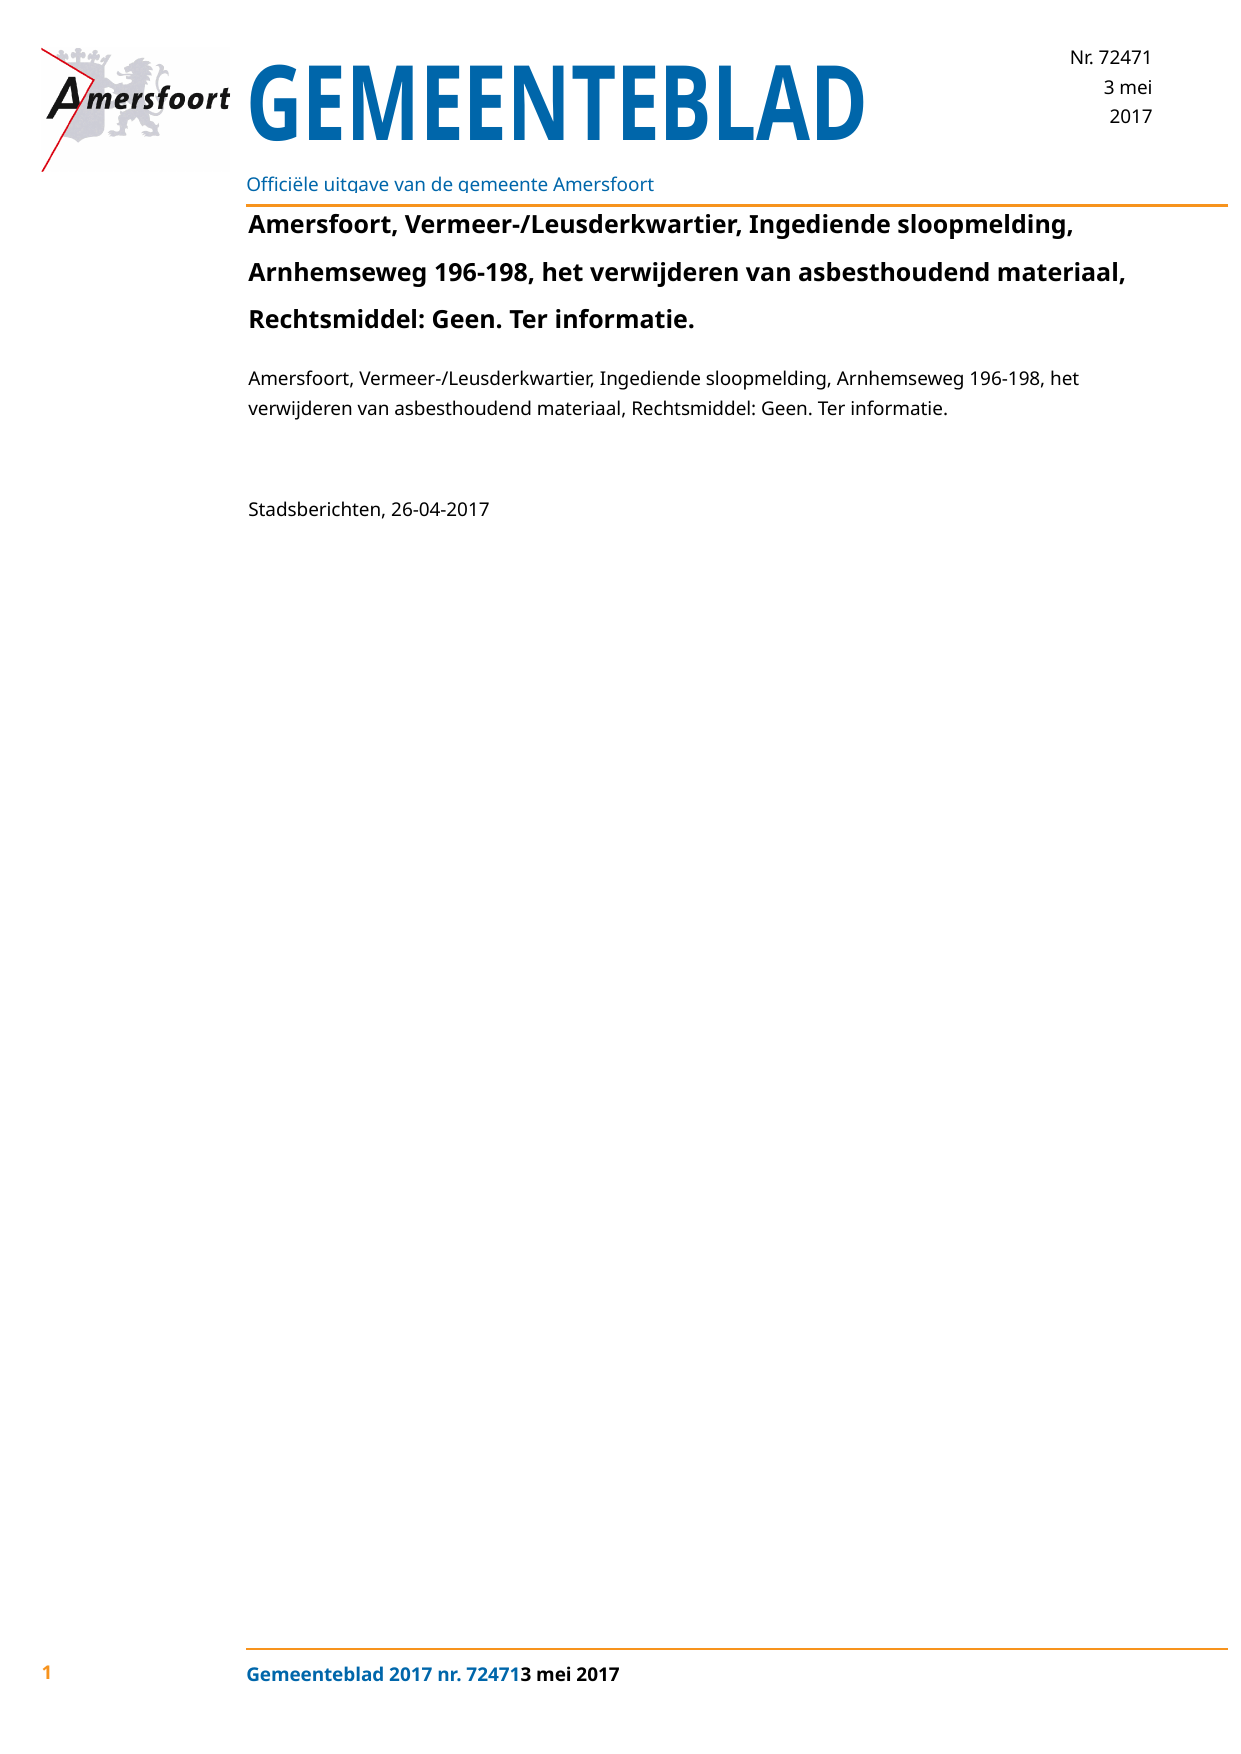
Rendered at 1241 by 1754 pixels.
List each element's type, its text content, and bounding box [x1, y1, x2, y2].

text Amersfoort, Vermeer-/Leusderkwartier, Ingediende sloopmelding, Arnhemseweg 196-198, het verwijderen van asbesthoudend materiaal, Rechtsmiddel: Geen. Ter informatie. [248, 207, 1152, 336]
text Amersfoort, Vermeer-/Leusderkwartier, Ingediende sloopmelding, Arnhemseweg 196-198, het verwijderen van asbesthoudend materiaal, Rechtsmiddel: Geen. Ter informatie. [248, 366, 1152, 421]
text Stadsberichten, 26-04-2017 [248, 496, 1152, 522]
picture [41, 47, 231, 172]
